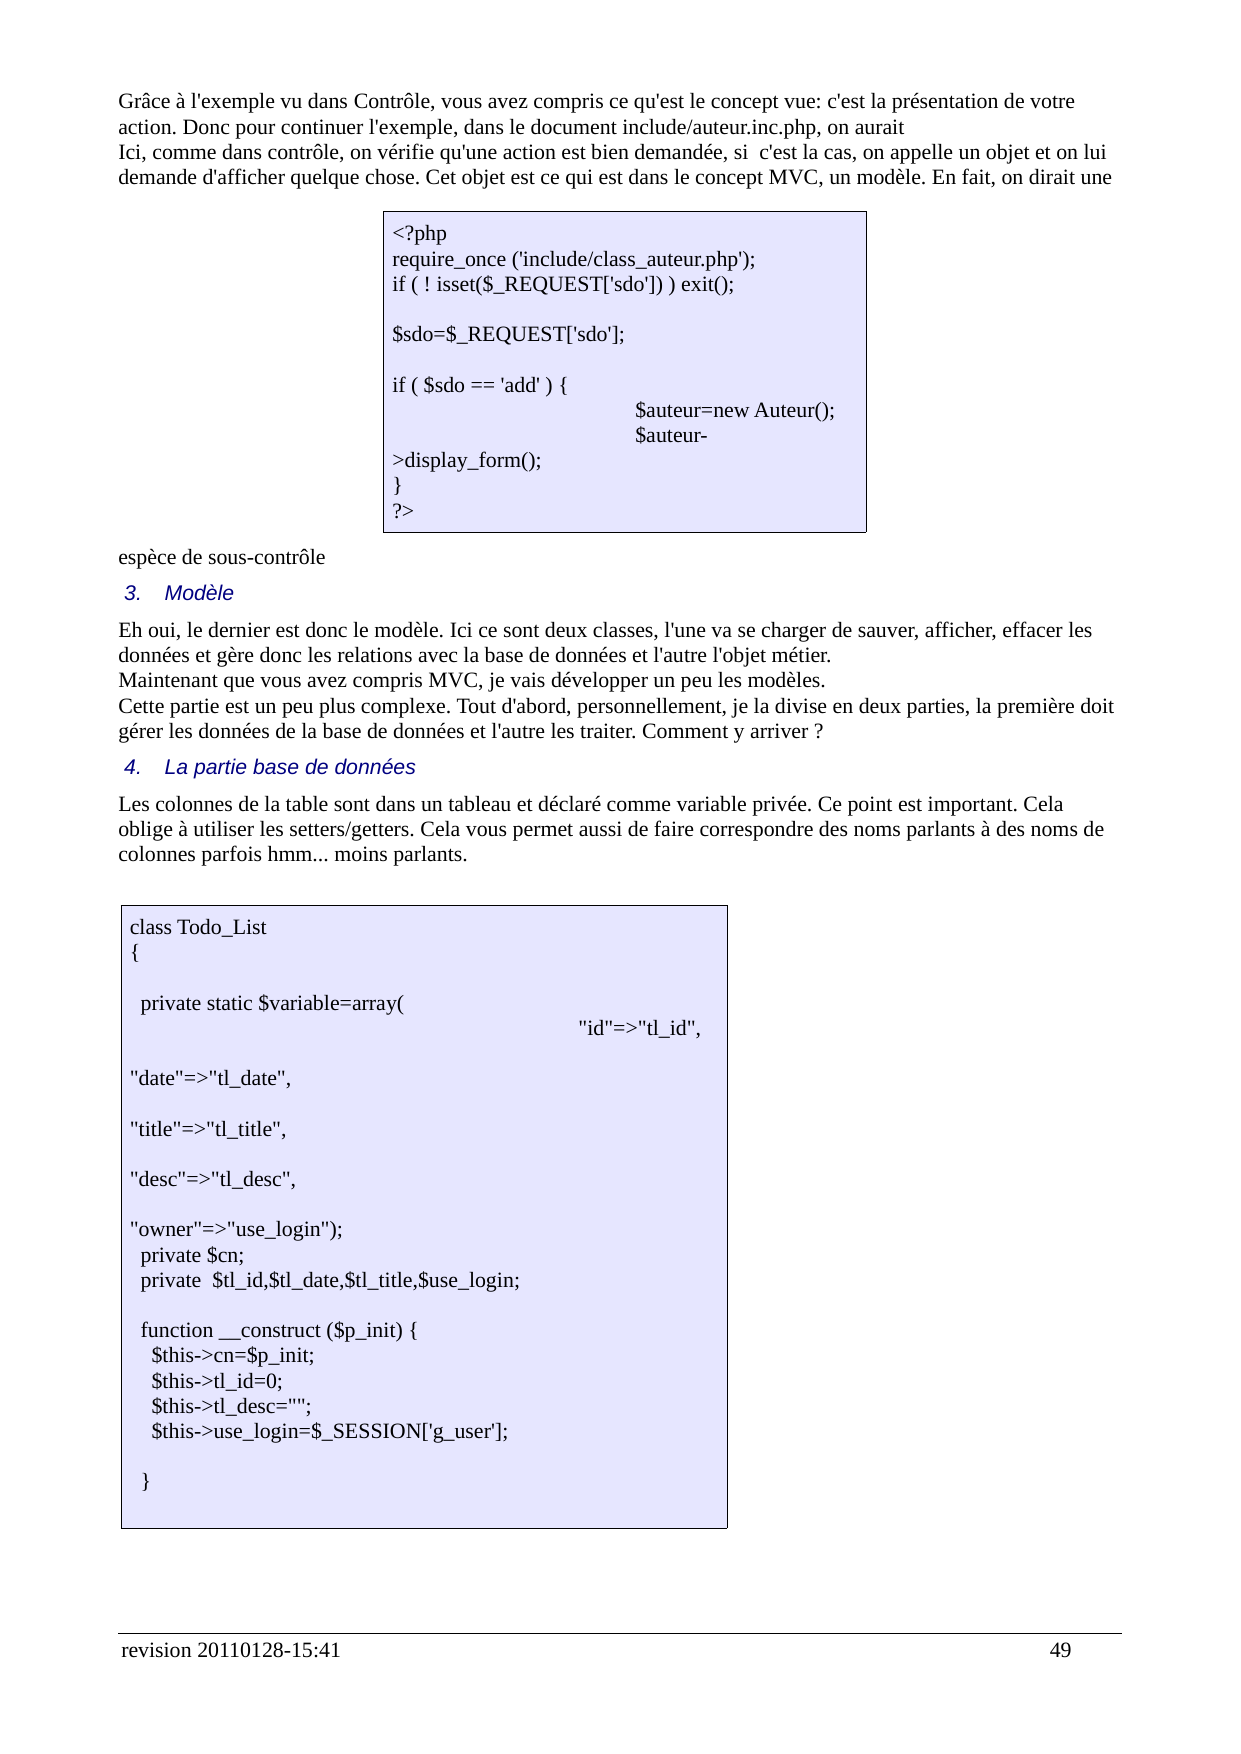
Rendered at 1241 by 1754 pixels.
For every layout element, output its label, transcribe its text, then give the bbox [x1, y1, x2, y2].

text class Todo_List { private static $variable=array( "id"=>"tl_id", "date"=>"tl_date", "title"=>"tl_title", "desc"=>"tl_desc", "owner"=>"use_login"); private $cn; private $tl_id,$tl_date,$tl_title,$use_login; function __construct ($p_init) { $this->cn=$p_init; $this->tl_id=0; $this->tl_desc=""; $this->use_login=$_SESSION['g_user']; } [129, 914, 718, 1519]
text <?php [392, 220, 857, 246]
text if ( ! isset($_REQUEST['sdo']) ) exit(); [392, 271, 857, 296]
text Les colonnes de la table sont dans un tableau et déclaré comme variable privée. Ce point est important. Cela oblige à utiliser les setters/getters. Cela vous permet aussi de faire correspondre des noms parlants à des noms de colonnes parfois hmm... moins parlants. [118, 791, 1122, 867]
text Cette partie est un peu plus complexe. Tout d'abord, personnellement, je la divise en deux parties, la première doit gérer les données de la base de données et l'autre les traiter. Comment y arriver ? [118, 693, 1122, 743]
text Maintenant que vous avez compris MVC, je vais développer un peu les modèles. [118, 667, 1122, 693]
text $sdo=$_REQUEST['sdo']; [392, 321, 857, 346]
text Ici, comme dans contrôle, on vérifie qu'une action est bien demandée, si c'est la cas, on appelle un objet et on lui demande d'afficher quelque chose. Cet objet est ce qui est dans le concept MVC, un modèle. En fait, on dirait une espèce de sous-contrôle [118, 139, 1122, 569]
subtitle Modèle [118, 581, 1122, 605]
text if ( $sdo == 'add' ) { [392, 372, 857, 397]
text $auteur->display_form(); [392, 422, 857, 472]
text Grâce à l'exemple vu dans Contrôle, vous avez compris ce qu'est le concept vue: c'est la présentation de votre action. Donc pour continuer l'exemple, dans le document include/auteur.inc.php, on aurait [118, 88, 1122, 139]
text Eh oui, le dernier est donc le modèle. Ici ce sont deux classes, l'une va se charger de sauver, afficher, effacer les données et gère donc les relations avec la base de données et l'autre l'objet métier. [118, 617, 1122, 667]
text ?> [392, 498, 857, 523]
text } [392, 472, 857, 498]
text $auteur=new Auteur(); [392, 397, 857, 422]
subtitle La partie base de données [118, 755, 1122, 779]
text require_once ('include/class_auteur.php'); [392, 246, 857, 271]
